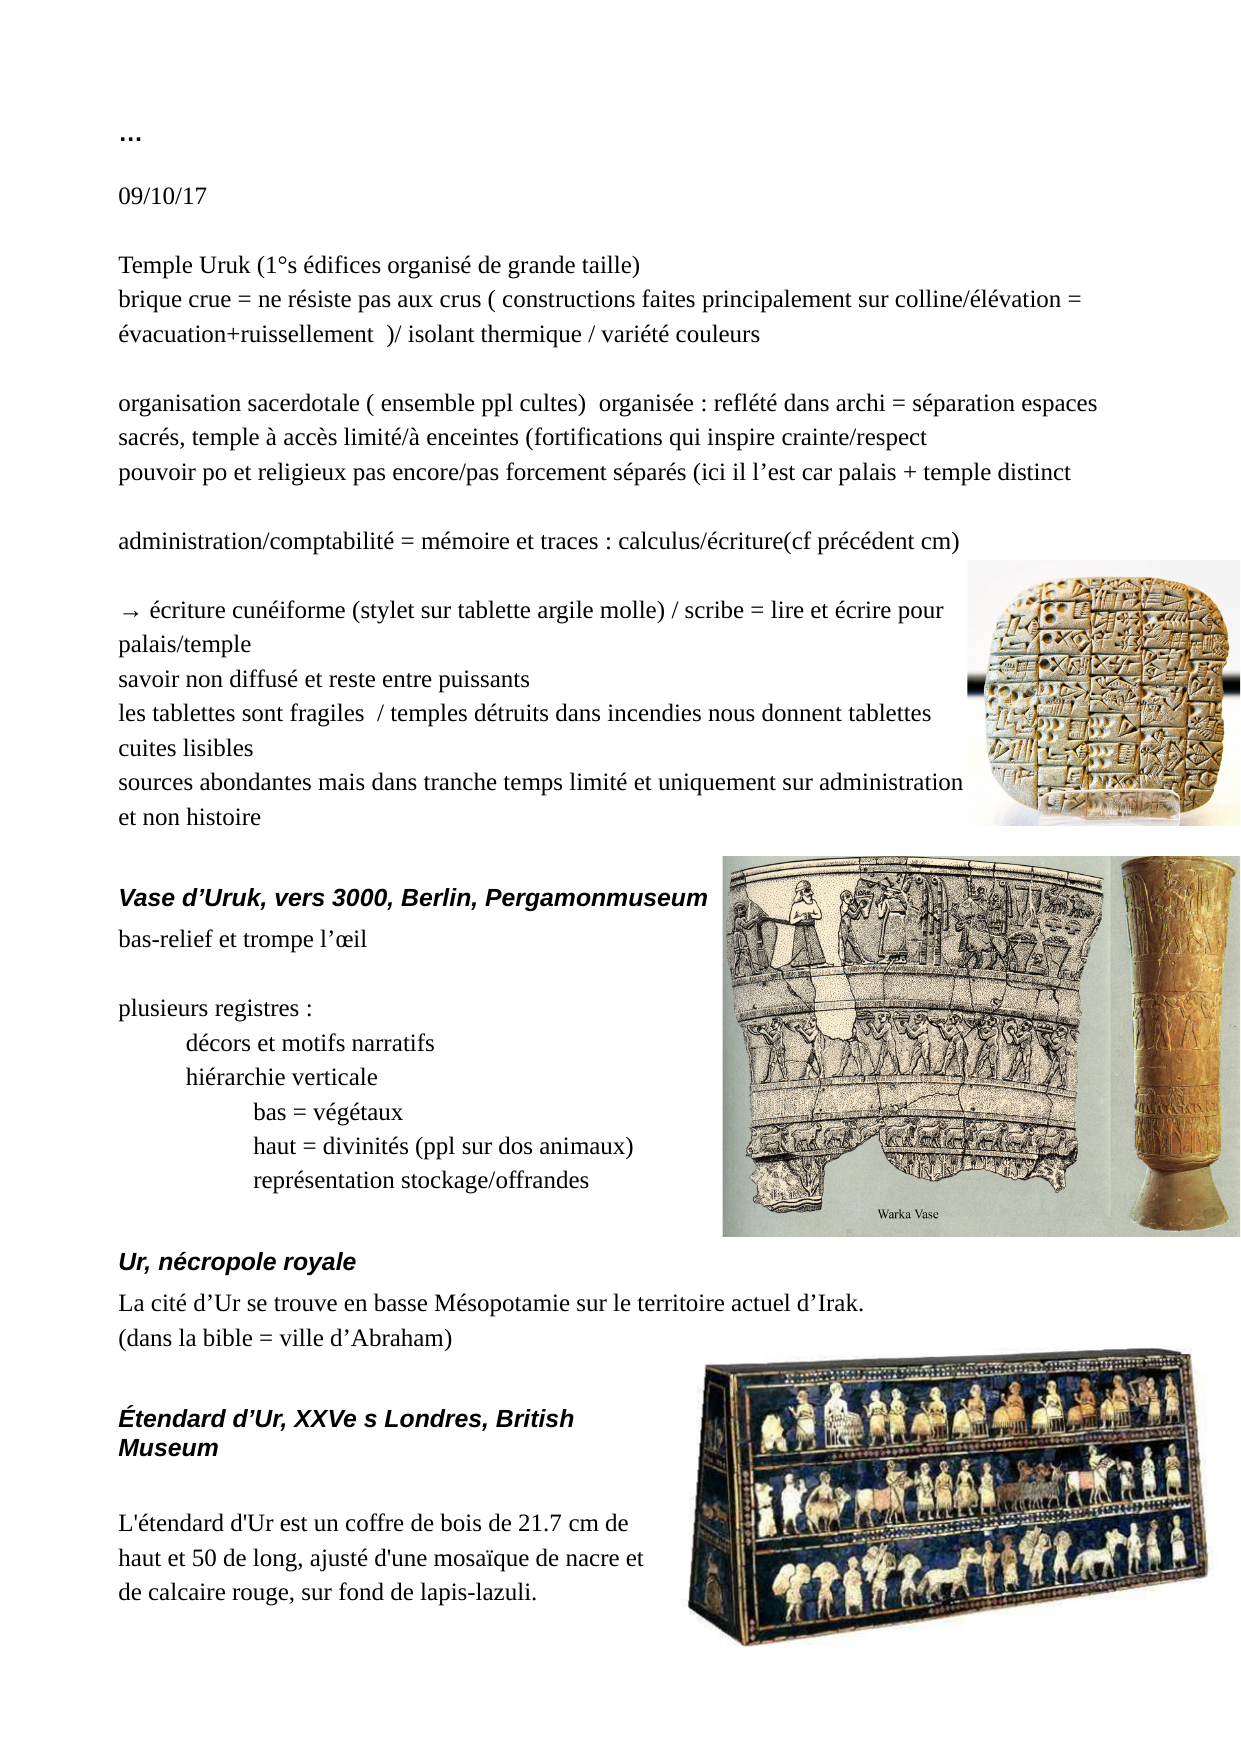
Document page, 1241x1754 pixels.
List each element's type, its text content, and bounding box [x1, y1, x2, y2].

subtitle … [118, 118, 1122, 147]
picture [967, 560, 1241, 826]
text pouvoir po et religieux pas encore/pas forcement séparés (ici il l’est car palais + temple distinct [118, 457, 1122, 486]
picture [672, 1345, 1218, 1647]
text bas = végétaux [118, 1097, 722, 1125]
text décors et motifs narratifs [118, 1028, 722, 1056]
text La cité d’Ur se trouve en basse Mésopotamie sur le territoire actuel d’Irak. [118, 1288, 1122, 1317]
text plusieurs registres : [118, 993, 722, 1022]
text savoir non diffusé et reste entre puissants [118, 664, 967, 693]
subtitle Ur, nécropole royale [118, 1247, 1122, 1276]
text (dans la bible = ville d’Abraham) [118, 1323, 1122, 1351]
text organisation sacerdotale ( ensemble ppl cultes) organisée : reflété dans archi = séparation espaces sacrés, temple à accès limité/à enceintes (fortifications qui inspire crainte/respect [118, 388, 1122, 451]
text L'étendard d'Ur est un coffre de bois de 21.7 cm de haut et 50 de long, ajusté d'une mosaïque de nacre et de calcaire rouge, sur fond de lapis-lazuli. [118, 1508, 672, 1606]
text 09/10/17 [118, 181, 1122, 210]
subtitle Vase d’Uruk, vers 3000, Berlin, Pergamonmuseum [118, 883, 722, 912]
text bas-relief et trompe l’œil [118, 924, 722, 953]
text représentation stockage/offrandes [118, 1166, 722, 1194]
text administration/comptabilité = mémoire et traces : calculus/écriture(cf précédent cm) [118, 526, 1122, 555]
text → écriture cunéiforme (stylet sur tablette argile molle) / scribe = lire et écrire pour palais/temple [118, 595, 967, 658]
text brique crue = ne résiste pas aux crus ( constructions faites principalement sur colline/élévation = évacuation+ruissellement )/ isolant thermique / variété couleurs [118, 284, 1122, 348]
picture [722, 856, 1241, 1237]
text sources abondantes mais dans tranche temps limité et uniquement sur administration et non histoire [118, 767, 1122, 831]
text Temple Uruk (1°s édifices organisé de grande taille) [118, 250, 1122, 279]
text les tablettes sont fragiles / temples détruits dans incendies nous donnent tablettes cuites lisibles [118, 698, 967, 762]
text haut = divinités (ppl sur dos animaux) [118, 1131, 722, 1160]
text hiérarchie verticale [118, 1062, 722, 1091]
subtitle Étendard d’Ur, XXVe s Londres, British Museum [118, 1404, 672, 1461]
